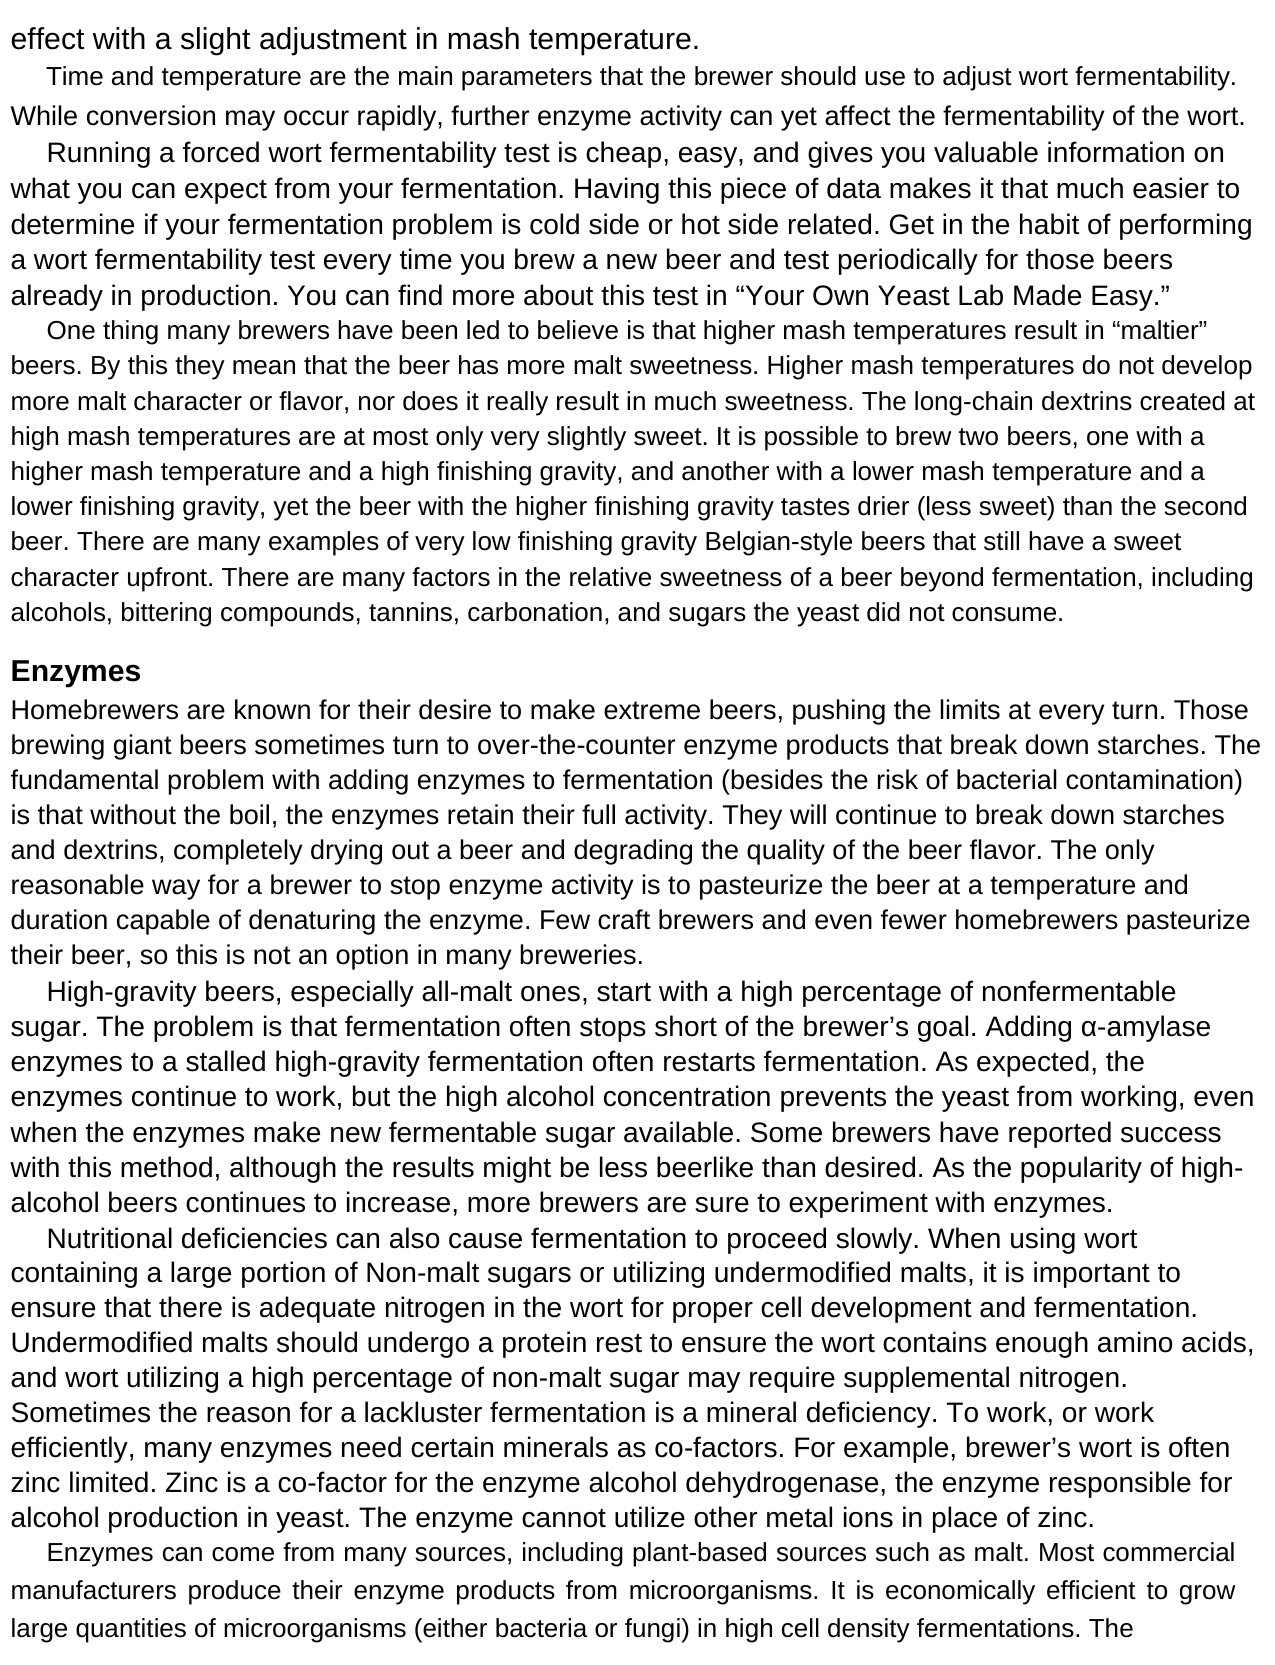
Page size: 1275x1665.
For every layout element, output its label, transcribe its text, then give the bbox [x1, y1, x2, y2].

text One thing many brewers have been led to believe is that higher mash temperatures result in “maltier” beers. By this they mean that the beer has more malt sweetness. Higher mash temperatures do not develop more malt character or flavor, nor does it really result in much sweetness. The long-chain dextrins created at high mash temperatures are at most only very slightly sweet. It is possible to brew two beers, one with a higher mash temperature and a high finishing gravity, and another with a lower mash temperature and a lower finishing gravity, yet the beer with the higher finishing gravity tastes drier (less sweet) than the second beer. There are many examples of very low finishing gravity Belgian-style beers that still have a sweet character upfront. There are many factors in the relative sweetness of a beer beyond fermentation, including alcohols, bittering compounds, tannins, carbonation, and sugars the yeast did not consume. [10, 315, 1262, 627]
text Time and temperature are the main parameters that the brewer should use to adjust wort fermentability. [46, 61, 1264, 91]
text Enzymes can come from many sources, including plant-based sources such as malt. Most commercial manufacturers produce their enzyme products from microorganisms. It is economically efficient to grow large quantities of microorganisms (either bacteria or fungi) in high cell density fermentations. The [10, 1537, 1237, 1643]
text Nutritional deficiencies can also cause fermentation to proceed slowly. When using wort containing a large portion of Non-malt sugars or utilizing undermodified malts, it is important to ensure that there is adequate nitrogen in the wort for proper cell development and fermentation. Undermodified malts should undergo a protein rest to ensure the wort contains enough amino acids, and wort utilizing a high percentage of non-malt sugar may require supplemental nitrogen. Sometimes the reason for a lackluster fermentation is a mineral deficiency. To work, or work efficiently, many enzymes need certain minerals as co-factors. For example, brewer’s wort is often zinc limited. Zinc is a co-factor for the enzyme alcohol dehydrogenase, the enzyme responsible for alcohol production in yeast. The enzyme cannot utilize other metal ions in place of zinc. [10, 1222, 1260, 1533]
text Running a forced wort fermentability test is cheap, easy, and gives you valuable information on what you can expect from your fermentation. Having this piece of data makes it that much easier to determine if your fermentation problem is cold side or hot side related. Get in the habit of performing a wort fermentability test every time you brew a new beer and test periodically for those beers already in production. You can find more about this test in “Your Own Yeast Lab Made Easy.” [10, 136, 1256, 311]
text While conversion may occur rapidly, further enzyme activity can yet affect the fermentability of the wort. [10, 99, 1264, 131]
text High-gravity beers, especially all-malt ones, start with a high percentage of nonfermentable sugar. The problem is that fermentation often stops short of the brewer’s goal. Adding α-amylase enzymes to a stalled high-gravity fermentation often restarts fermentation. As expected, the enzymes continue to work, but the high alcohol concentration prevents the yeast from working, even when the enzymes make new fermentable sugar available. Some brewers have reported success with this method, although the results might be less beerlike than desired. As the popularity of high-alcohol beers continues to increase, more brewers are sure to experiment with enzymes. [10, 975, 1256, 1218]
text Homebrewers are known for their desire to make extreme beers, pushing the limits at every turn. Those brewing giant beers sometimes turn to over-the-counter enzyme products that break down starches. The fundamental problem with adding enzymes to fermentation (besides the risk of bacterial contamination) is that without the boil, the enzymes retain their full activity. They will continue to break down starches and dextrins, completely drying out a beer and degrading the quality of the beer flavor. The only reasonable way for a brewer to stop enzyme activity is to pasteurize the beer at a temperature and duration capable of denaturing the enzyme. Few craft brewers and even fewer homebrewers pasteurize their beer, so this is not an option in many breweries. [10, 694, 1264, 970]
text Enzymes [10, 653, 1264, 688]
text effect with a slight adjustment in mash temperature. [10, 21, 1264, 56]
